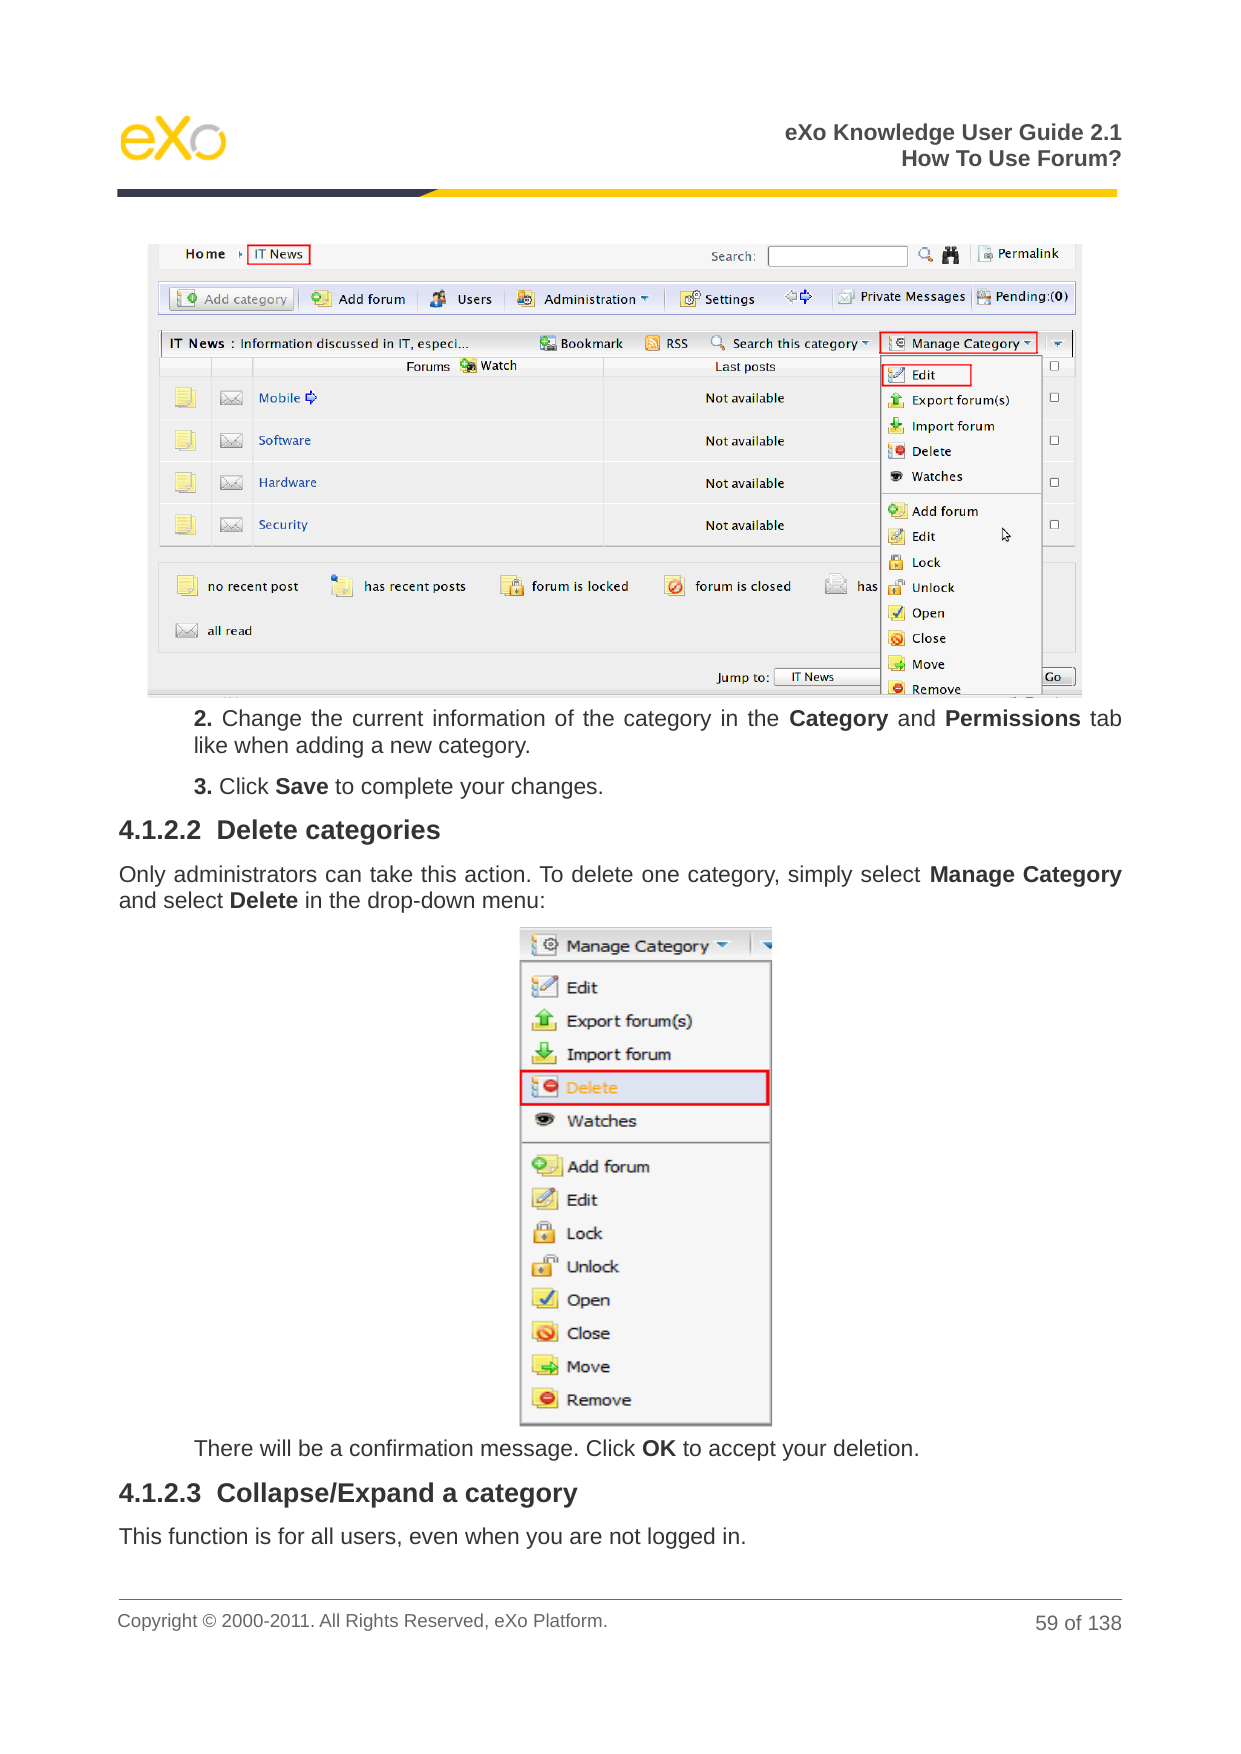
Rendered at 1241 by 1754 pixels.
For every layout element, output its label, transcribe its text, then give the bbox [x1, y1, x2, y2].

text This function is for all users, even when you are not logged in. [118, 1523, 1122, 1549]
picture [519, 927, 773, 1428]
list 2. Change the current information of the category in the Category and Permissions tab like when adding a new category. [156, 223, 1122, 758]
text Only administrators can take this action. To delete one category, simply select Manage Category and select Delete in the drop-down menu: [118, 861, 1122, 913]
picture [120, 115, 227, 161]
picture [147, 244, 1083, 698]
list There will be a confirmation message. Click OK to accept your deletion. [156, 1428, 1122, 1462]
picture [117, 189, 1118, 197]
subtitle Delete categories [118, 814, 1122, 846]
list 3. Click Save to complete your changes. [156, 773, 1122, 799]
subtitle Collapse/Expand a category [118, 1477, 1122, 1508]
